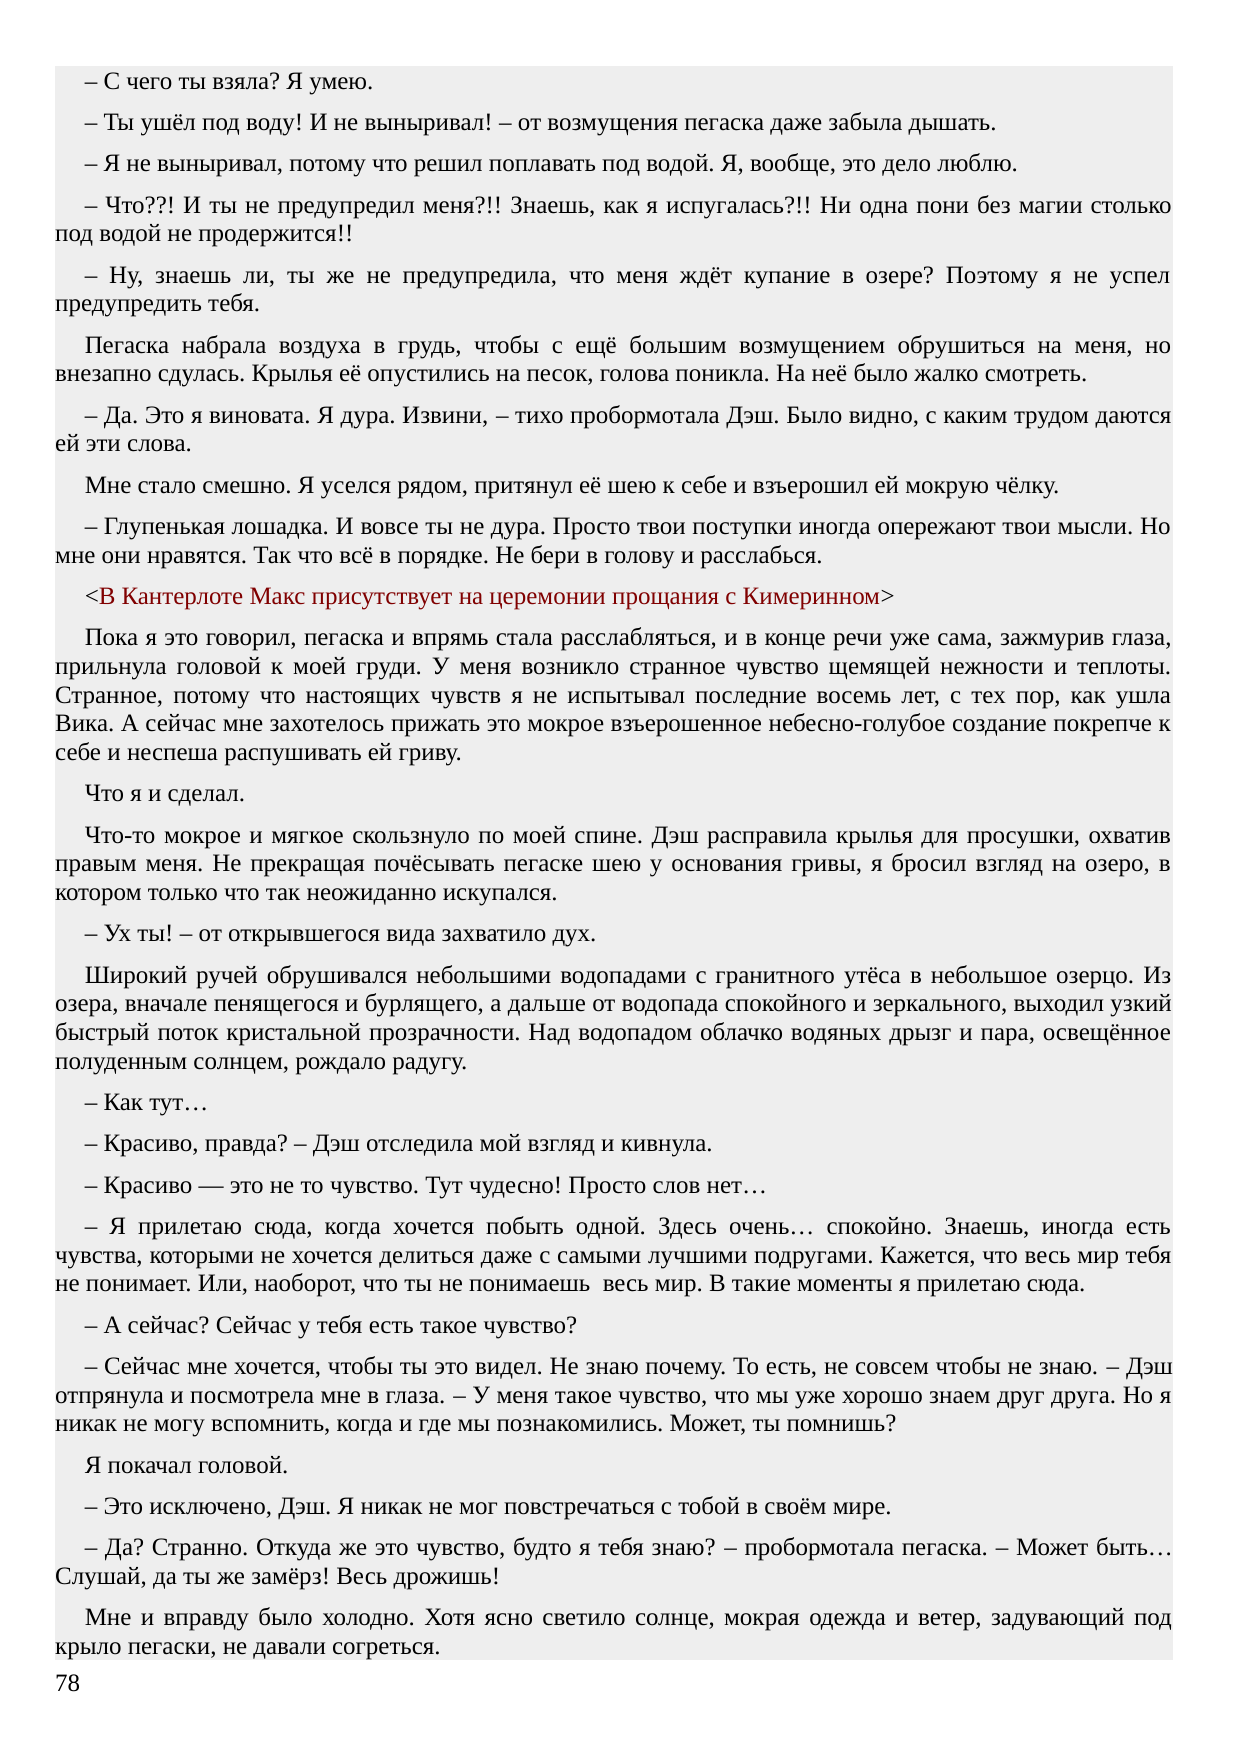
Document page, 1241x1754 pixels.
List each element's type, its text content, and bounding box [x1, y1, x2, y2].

text – Да. Это я виновата. Я дура. Извини, – тихо пробормотала Дэш. Было видно, с каким трудом даются ей эти слова. [55, 400, 1173, 457]
text Широкий ручей обрушивался небольшими водопадами с гранитного утёса в небольшое озерцо. Из озера, вначале пенящегося и бурлящего, а дальше от водопада спокойного и зеркального, выходил узкий быстрый поток кристальной прозрачности. Над водопадом облачко водяных дрызг и пара, освещённое полуденным солнцем, рождало радугу. [55, 960, 1173, 1075]
text Что-то мокрое и мягкое скользнуло по моей спине. Дэш расправила крылья для просушки, охватив правым меня. Не прекращая почёсывать пегаске шею у основания гривы, я бросил взгляд на озеро, в котором только что так неожиданно искупался. [55, 820, 1173, 906]
text – Я не выныривал, потому что решил поплавать под водой. Я, вообще, это дело люблю. [55, 148, 1173, 177]
text – Как тут… [55, 1087, 1173, 1116]
text Пока я это говорил, пегаска и впрямь стала расслабляться, и в конце речи уже сама, зажмурив глаза, прильнула головой к моей груди. У меня возникло странное чувство щемящей нежности и теплоты. Странное, потому что настоящих чувств я не испытывал последние восемь лет, с тех пор, как ушла Вика. А сейчас мне захотелось прижать это мокрое взъерошенное небесно-голубое создание покрепче к себе и неспеша распушивать ей гриву. [55, 622, 1173, 766]
text <В Кантерлоте Макс присутствует на церемонии прощания с Кимеринном> [55, 581, 1173, 610]
text – А сейчас? Сейчас у тебя есть такое чувство? [55, 1310, 1173, 1338]
text Мне и вправду было холодно. Хотя ясно светило солнце, мокрая одежда и ветер, задувающий под крыло пегаски, не давали согреться. [55, 1602, 1173, 1660]
text – Сейчас мне хочется, чтобы ты это видел. Не знаю почему. То есть, не совсем чтобы не знаю. – Дэш отпрянула и посмотрела мне в глаза. – У меня такое чувство, что мы уже хорошо знаем друг друга. Но я никак не могу вспомнить, когда и где мы познакомились. Может, ты помнишь? [55, 1351, 1173, 1437]
text – Да? Странно. Откуда же это чувство, будто я тебя знаю? – пробормотала пегаска. – Может быть… Слушай, да ты же замёрз! Весь дрожишь! [55, 1532, 1173, 1590]
text – Это исключено, Дэш. Я никак не мог повстречаться с тобой в своём мире. [55, 1491, 1173, 1520]
text – Ух ты! – от открывшегося вида захватило дух. [55, 918, 1173, 947]
text Что я и сделал. [55, 778, 1173, 807]
text – Глупенькая лошадка. И вовсе ты не дура. Просто твои поступки иногда опережают твои мысли. Но мне они нравятся. Так что всё в порядке. Не бери в голову и расслабься. [55, 511, 1173, 568]
text – Я прилетаю сюда, когда хочется побыть одной. Здесь очень… спокойно. Знаешь, иногда есть чувства, которыми не хочется делиться даже с самыми лучшими подругами. Кажется, что весь мир тебя не понимает. Или, наоборот, что ты не понимаешь весь мир. В такие моменты я прилетаю сюда. [55, 1211, 1173, 1297]
text Мне стало смешно. Я уселся рядом, притянул её шею к себе и взъерошил ей мокрую чёлку. [55, 470, 1173, 498]
text – Красиво — это не то чувство. Тут чудесно! Просто слов нет… [55, 1170, 1173, 1198]
text – Ну, знаешь ли, ты же не предупредила, что меня ждёт купание в озере? Поэтому я не успел предупредить тебя. [55, 260, 1173, 317]
text – Красиво, правда? – Дэш отследила мой взгляд и кивнула. [55, 1128, 1173, 1157]
text Пегаска набрала воздуха в грудь, чтобы с ещё большим возмущением обрушиться на меня, но внезапно сдулась. Крылья её опустились на песок, голова поникла. На неё было жалко смотреть. [55, 330, 1173, 387]
text Я покачал головой. [55, 1450, 1173, 1478]
text – С чего ты взяла? Я умею. [55, 66, 1173, 95]
text – Что??! И ты не предупредил меня?!! Знаешь, как я испугалась?!! Ни одна пони без магии столько под водой не продержится!! [55, 190, 1173, 247]
text – Ты ушёл под воду! И не выныривал! – от возмущения пегаска даже забыла дышать. [55, 107, 1173, 136]
